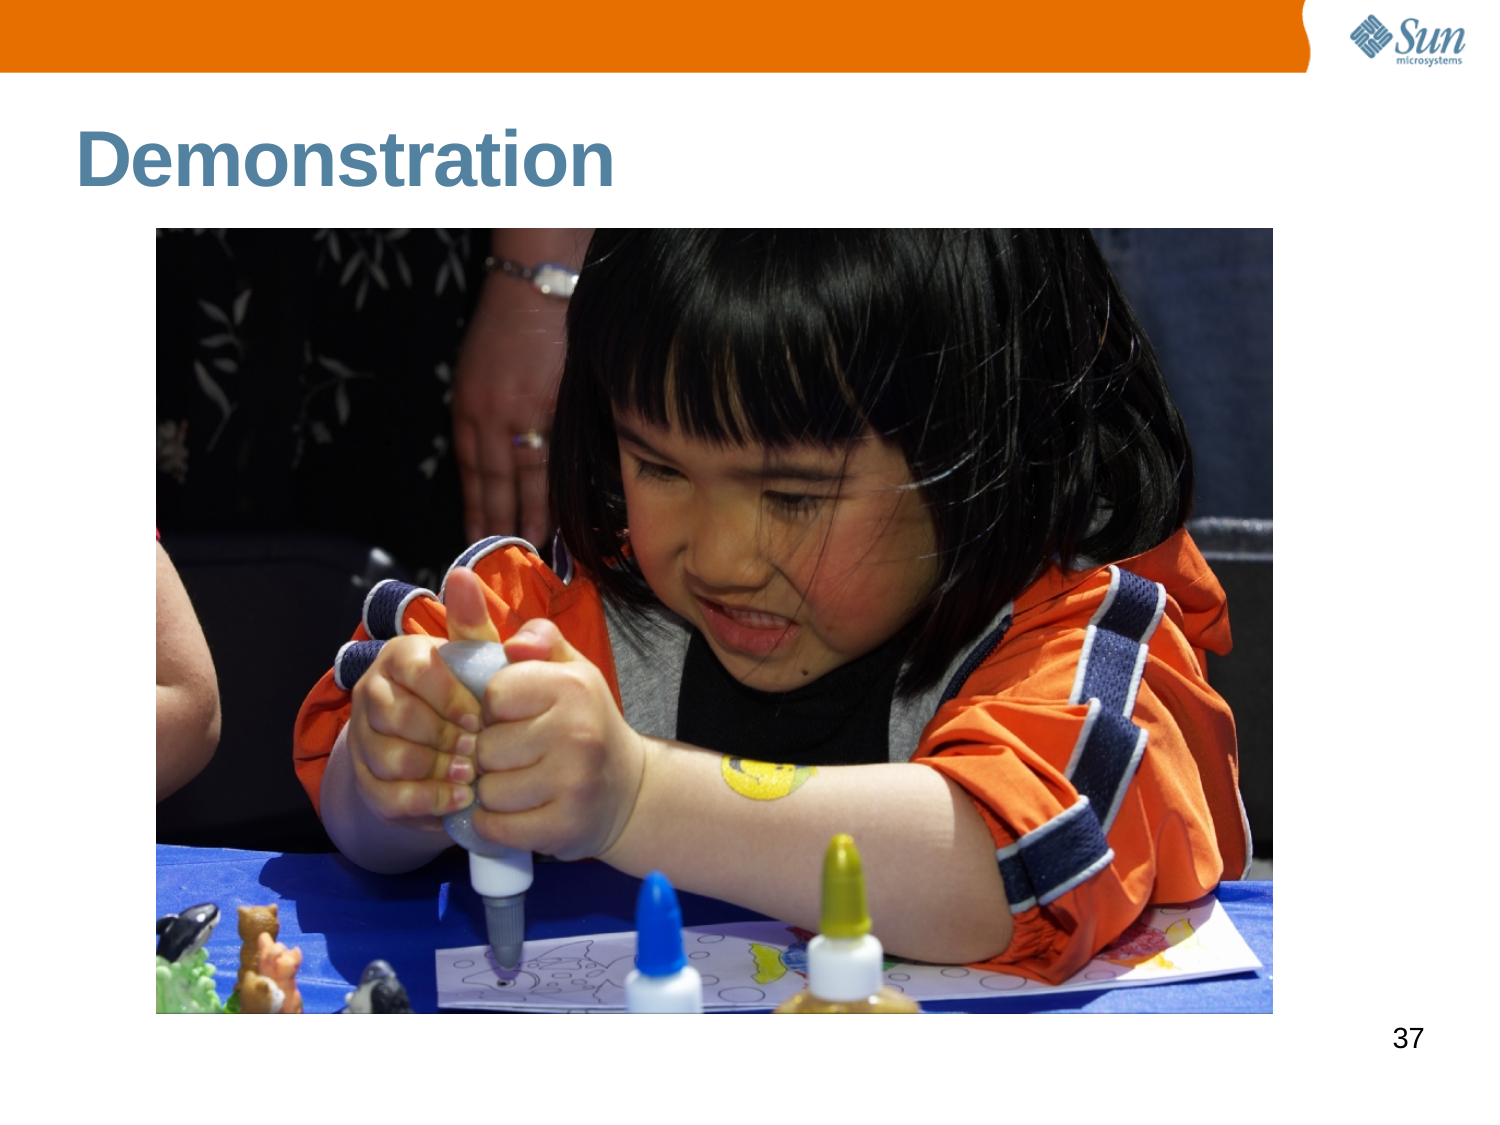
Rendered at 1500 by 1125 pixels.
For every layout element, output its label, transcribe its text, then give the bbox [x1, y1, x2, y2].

picture [0, 0, 1500, 75]
title Demonstration [75, 122, 1438, 228]
picture [156, 228, 1273, 1014]
